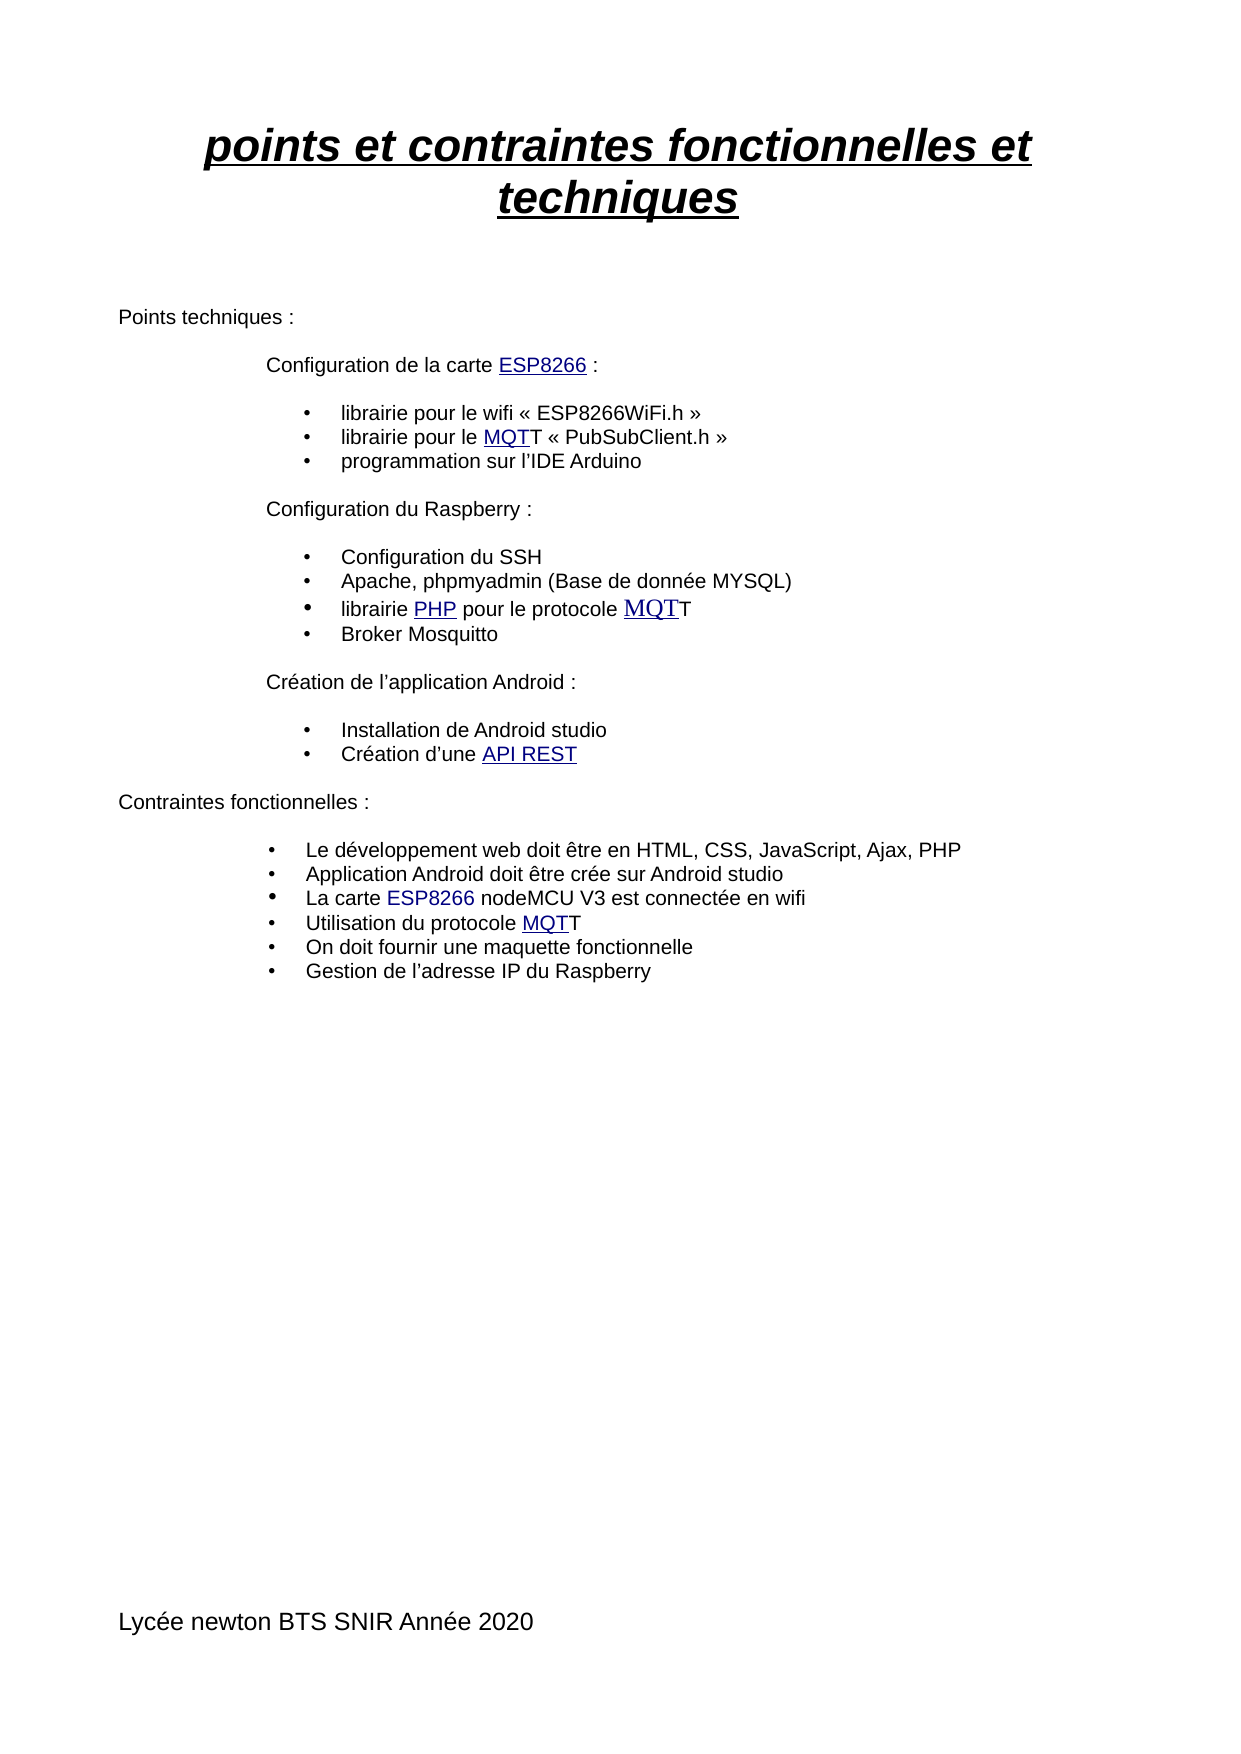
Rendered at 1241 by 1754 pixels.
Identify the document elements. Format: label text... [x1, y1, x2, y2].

list Création d’une API REST [303, 742, 1122, 766]
list On doit fournir une maquette fonctionnelle [268, 935, 1122, 959]
text Configuration de la carte ESP8266 : [118, 353, 1122, 377]
list Apache, phpmyadmin (Base de donnée MYSQL) [303, 569, 1122, 593]
list La carte ESP8266 nodeMCU V3 est connectée en wifi [268, 886, 1122, 911]
list Le développement web doit être en HTML, CSS, JavaScript, Ajax, PHP [268, 838, 1122, 862]
list Application Android doit être crée sur Android studio [268, 862, 1122, 886]
list programmation sur l’IDE Arduino [303, 449, 1122, 473]
list Utilisation du protocole MQTT [268, 911, 1122, 935]
list Gestion de l’adresse IP du Raspberry [268, 959, 1122, 983]
text Création de l’application Android : [118, 670, 1122, 694]
list librairie PHP pour le protocole MQTT [303, 593, 1122, 622]
list Broker Mosquitto [303, 622, 1122, 646]
text Contraintes fonctionnelles : [118, 790, 1122, 814]
list Configuration du SSH [303, 545, 1122, 569]
list librairie pour le MQTT « PubSubClient.h » [303, 425, 1122, 449]
list librairie pour le wifi « ESP8266WiFi.h » [303, 401, 1122, 425]
list Installation de Android studio [303, 718, 1122, 742]
text Points techniques : [118, 305, 1122, 329]
text Configuration du Raspberry : [118, 497, 1122, 521]
text points et contraintes fonctionnelles et techniques [118, 118, 1122, 223]
